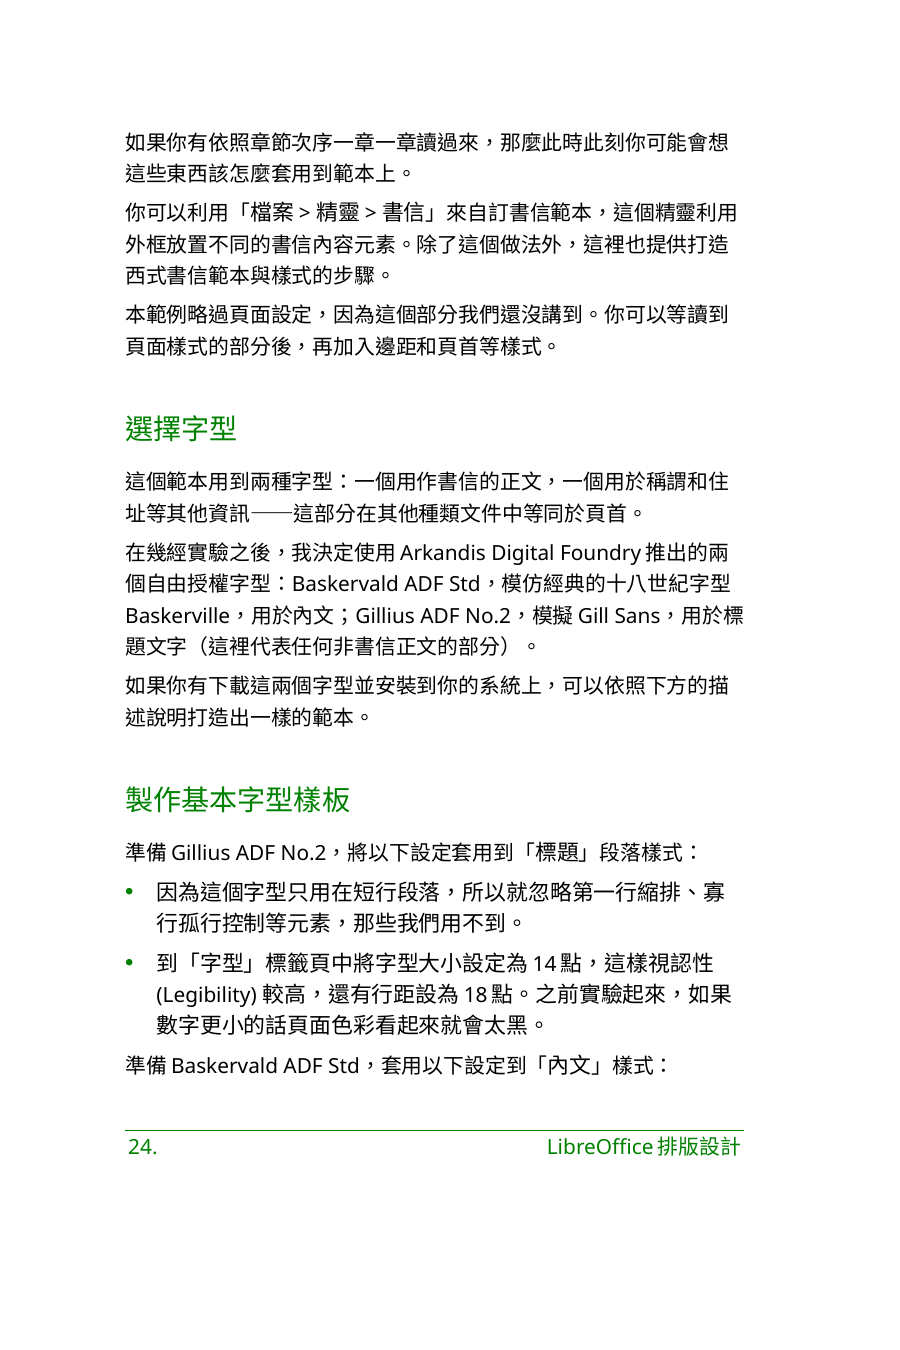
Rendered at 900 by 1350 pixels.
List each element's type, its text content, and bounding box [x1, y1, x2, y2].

subtitle 選擇字型 [125, 407, 744, 448]
text 在幾經實驗之後，我決定使用Arkandis Digital Foundry推出的兩個自由授權字型：Baskervald ADF Std，模仿經典的十八世紀字型Baskerville，用於內文；Gillius ADF No.2，模擬Gill Sans，用於標題文字（這裡代表任何非書信正文的部分）。 [125, 536, 744, 661]
text 如果你有下載這兩個字型並安裝到你的系統上，可以依照下方的描述說明打造出一樣的範本。 [125, 669, 744, 731]
text 你可以利用「檔案 > 精靈 > 書信」來自訂書信範本，這個精靈利用外框放置不同的書信內容元素。除了這個做法外，這裡也提供打造西式書信範本與樣式的步驟。 [125, 196, 744, 289]
text 如果你有依照章節次序一章一章讀過來，那麼此時此刻你可能會想這些東西該怎麼套用到範本上。 [125, 125, 744, 187]
text 這個範本用到兩種字型：一個用作書信的正文，一個用於稱謂和住址等其他資訊——這部分在其他種類文件中等同於頁首。 [125, 465, 744, 527]
list 因為這個字型只用在短行段落，所以就忽略第一行縮排、寡行孤行控制等元素，那些我們用不到。 [125, 875, 744, 938]
text 本範例略過頁面設定，因為這個部分我們還沒講到。你可以等讀到頁面樣式的部分後，再加入邊距和頁首等樣式。 [125, 298, 744, 360]
text 準備Baskervald ADF Std，套用以下設定到「內文」樣式： [125, 1048, 744, 1079]
text 準備Gillius ADF No.2，將以下設定套用到「標題」段落樣式： [125, 836, 744, 867]
subtitle 製作基本字型樣板 [125, 778, 744, 819]
list 到「字型」標籤頁中將字型大小設定為14點，這樣視認性 (Legibility) 較高，還有行距設為18點。之前實驗起來，如果數字更小的話頁面色彩看起來就會太黑。 [125, 946, 744, 1040]
